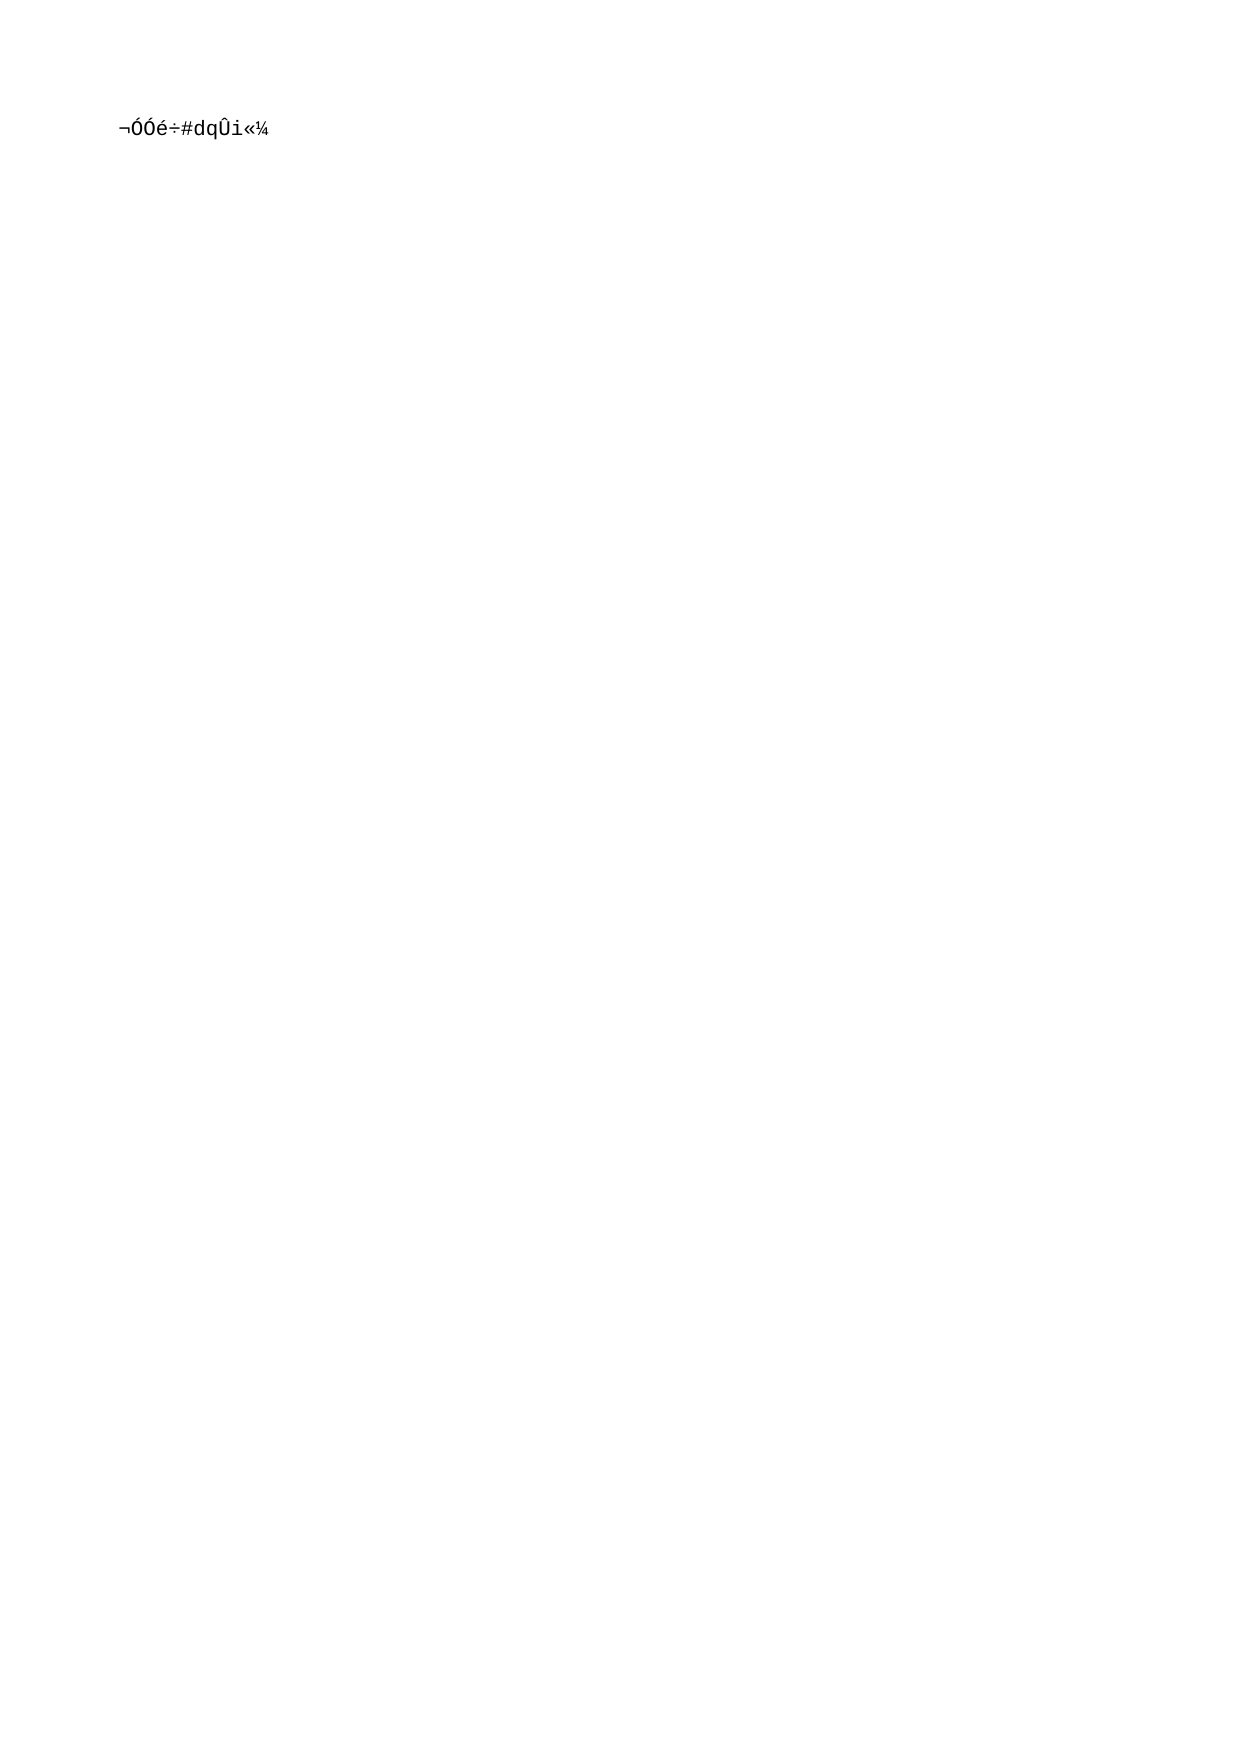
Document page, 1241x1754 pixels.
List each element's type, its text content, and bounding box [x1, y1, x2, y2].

text ¬ÓÓé÷#dqÛi«¼ [118, 118, 1122, 142]
